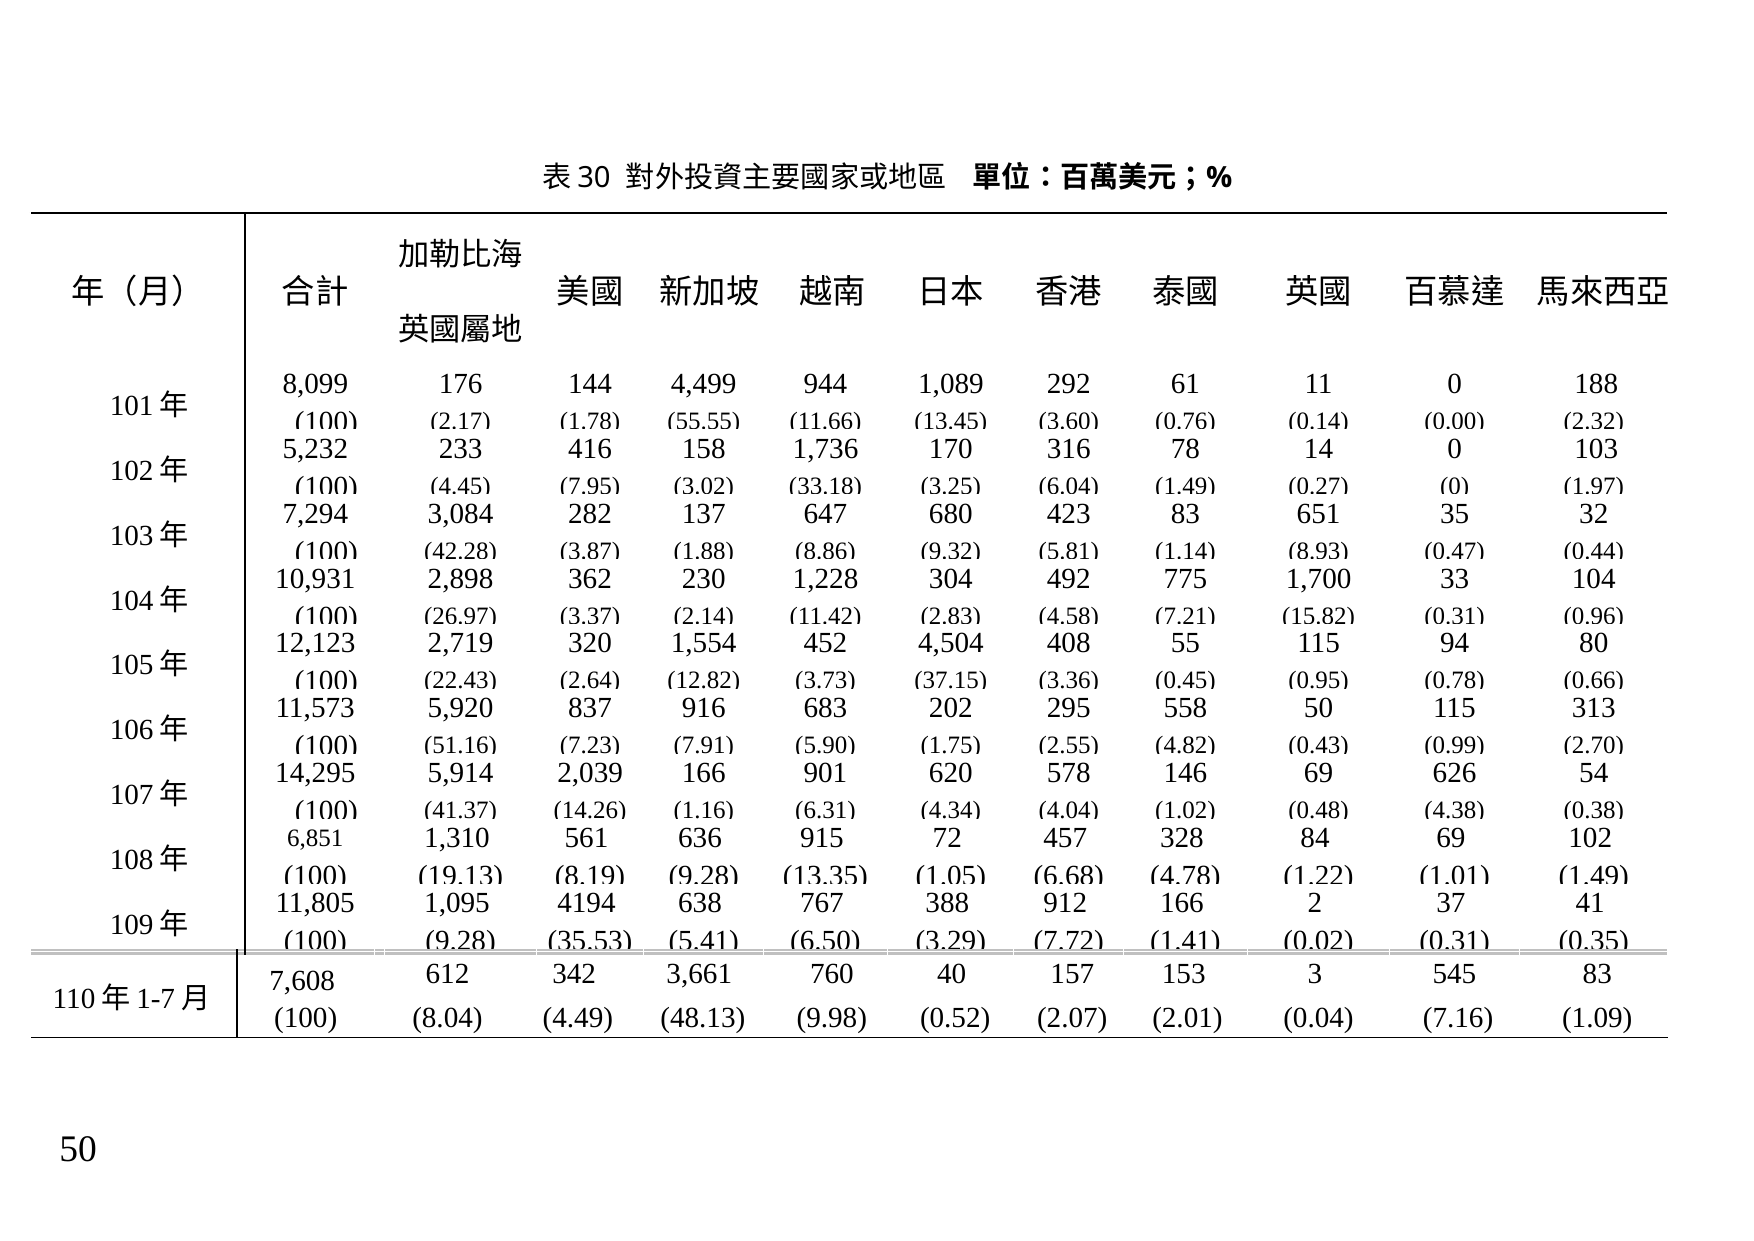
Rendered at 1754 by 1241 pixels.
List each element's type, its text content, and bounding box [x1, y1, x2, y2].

table_cell 316 (6.04) [1014, 430, 1123, 494]
table_cell 545 [1389, 955, 1526, 993]
table_header 日本 [888, 214, 1013, 364]
table_cell 104年 [31, 560, 244, 624]
table_header 越南 [764, 214, 887, 364]
table_cell 452 (3.73) [764, 624, 887, 689]
table_header 新加坡 [644, 214, 763, 364]
table_cell (2.07) [1017, 993, 1127, 1037]
table_cell 137 (1.88) [644, 495, 763, 559]
table_cell 1,228 (11.42) [764, 560, 887, 624]
table_cell 105年 [31, 624, 244, 689]
table_cell 108年 [31, 819, 244, 884]
table_header 香港 [1014, 214, 1123, 364]
table_cell 5,914 (41.37) [385, 754, 536, 819]
table_cell 457 (6.68) [1014, 819, 1123, 884]
table_cell 3,084 (42.28) [385, 495, 536, 559]
table_cell 5,920 (51.16) [385, 689, 536, 754]
table_cell 83 [1526, 955, 1668, 993]
table_cell 328 (4.78) [1124, 819, 1247, 884]
table_cell 54 (0.38) [1520, 754, 1667, 819]
table_cell 1,700 (15.82) [1248, 560, 1389, 624]
table_cell 636 (9.28) [644, 819, 763, 884]
table_cell 83 (1.14) [1124, 495, 1247, 559]
table_cell 492 (4.58) [1014, 560, 1123, 624]
table_cell 612 [375, 955, 520, 993]
table_cell 233 (4.45) [385, 430, 536, 494]
table_cell 94 (0.78) [1390, 624, 1519, 689]
table_cell 230 (2.14) [644, 560, 763, 624]
table_cell 40 [893, 955, 1017, 993]
table_cell (48.13) [635, 993, 770, 1037]
table_cell 0 (0.00) [1390, 365, 1519, 429]
table_cell 416 (7.95) [537, 430, 643, 494]
table_cell 109年 [31, 884, 244, 949]
table_cell 3,661 [635, 955, 770, 993]
table_cell 282 (3.87) [537, 495, 643, 559]
table_cell 14,295 (100) [246, 754, 384, 819]
table_cell 11 (0.14) [1248, 365, 1389, 429]
table_cell 680 (9.32) [888, 495, 1013, 559]
table_cell 115 (0.99) [1390, 689, 1519, 754]
table_cell 3 [1247, 955, 1389, 993]
table_cell 103年 [31, 495, 244, 559]
table_cell 362 (3.37) [537, 560, 643, 624]
table_header 美國 [537, 214, 643, 364]
table_cell 1,089 (13.45) [888, 365, 1013, 429]
table_header 加勒比海 英國屬地 [385, 214, 536, 364]
table_cell 69 (0.48) [1248, 754, 1389, 819]
table_cell 0 (0) [1390, 430, 1519, 494]
table_cell 5,232 (100) [246, 430, 384, 494]
table_cell 11,805 (100) [246, 884, 384, 949]
table_cell 638 (5.41) [644, 884, 763, 949]
table_cell 2,719 (22.43) [385, 624, 536, 689]
table_cell 578 (4.04) [1014, 754, 1123, 819]
table_cell 61 (0.76) [1124, 365, 1247, 429]
table_cell (9.98) [770, 993, 893, 1037]
table_cell 944 (11.66) [764, 365, 887, 429]
table_cell (8.04) [375, 993, 520, 1037]
table_cell 292 (3.60) [1014, 365, 1123, 429]
table_cell 37 (0.31) [1390, 884, 1519, 949]
table_cell 101年 [31, 365, 244, 429]
table_cell 916 (7.91) [644, 689, 763, 754]
table_cell 620 (4.34) [888, 754, 1013, 819]
table_cell 760 [770, 955, 893, 993]
table_cell 35 (0.47) [1390, 495, 1519, 559]
table_cell 1,736 (33.18) [764, 430, 887, 494]
table_cell (2.01) [1127, 993, 1247, 1037]
table_cell (7.16) [1389, 993, 1526, 1037]
table_cell 1,554 (12.82) [644, 624, 763, 689]
table_cell 107年 [31, 754, 244, 819]
table_cell 558 (4.82) [1124, 689, 1247, 754]
table_cell (0.52) [893, 993, 1017, 1037]
table_header 英國 [1248, 214, 1389, 364]
table_cell 166 (1.41) [1124, 884, 1247, 949]
table_cell 14 (0.27) [1248, 430, 1389, 494]
table_cell 55 (0.45) [1124, 624, 1247, 689]
table_cell 157 [1017, 955, 1127, 993]
table_cell 1,095 (9.28) [385, 884, 536, 949]
table_cell 102年 [31, 430, 244, 494]
table_cell 837 (7.23) [537, 689, 643, 754]
table_cell 110年1-7月 [31, 955, 236, 1037]
table_cell 388 (3.29) [888, 884, 1013, 949]
table_cell 342 [520, 955, 635, 993]
table_cell 7,608 (100) [238, 955, 374, 1037]
table_cell 313 (2.70) [1520, 689, 1667, 754]
table_cell 912 (7.72) [1014, 884, 1123, 949]
table_cell 12,123 (100) [246, 624, 384, 689]
table_cell 683 (5.90) [764, 689, 887, 754]
table_cell 202 (1.75) [888, 689, 1013, 754]
table_header 合計 [246, 214, 384, 364]
table_cell 153 [1127, 955, 1247, 993]
table_cell 166 (1.16) [644, 754, 763, 819]
table_cell 146 (1.02) [1124, 754, 1247, 819]
table_cell 84 (1.22) [1248, 819, 1389, 884]
table_cell 1,310 (19.13) [385, 819, 536, 884]
table_cell 304 (2.83) [888, 560, 1013, 624]
table_cell 170 (3.25) [888, 430, 1013, 494]
table_cell 78 (1.49) [1124, 430, 1247, 494]
table_cell 104 (0.96) [1520, 560, 1667, 624]
table_cell 176 (2.17) [385, 365, 536, 429]
table_header 馬來西亞 [1520, 214, 1667, 364]
table_cell 295 (2.55) [1014, 689, 1123, 754]
table_cell 6,851 (100) [246, 819, 384, 884]
table_cell (0.04) [1247, 993, 1389, 1037]
table_cell 7,294 (100) [246, 495, 384, 559]
table_cell 80 (0.66) [1520, 624, 1667, 689]
table_header 百慕達 [1390, 214, 1519, 364]
table_header 泰國 [1124, 214, 1247, 364]
table_cell 72 (1.05) [888, 819, 1013, 884]
table_cell 901 (6.31) [764, 754, 887, 819]
table_header 年（月） [31, 214, 244, 364]
table_cell 775 (7.21) [1124, 560, 1247, 624]
table_cell 188 (2.32) [1520, 365, 1667, 429]
table_cell 4194 (35.53) [537, 884, 643, 949]
table_cell 33 (0.31) [1390, 560, 1519, 624]
table_cell 69 (1.01) [1390, 819, 1519, 884]
table_cell 8,099 (100) [246, 365, 384, 429]
table_cell 4,504 (37.15) [888, 624, 1013, 689]
table_cell 647 (8.86) [764, 495, 887, 559]
table_cell 2,898 (26.97) [385, 560, 536, 624]
table_cell 915 (13.35) [764, 819, 887, 884]
table_cell 102 (1.49) [1520, 819, 1667, 884]
table_cell 626 (4.38) [1390, 754, 1519, 819]
table_cell 651 (8.93) [1248, 495, 1389, 559]
table_cell 11,573 (100) [246, 689, 384, 754]
table_cell 4,499 (55.55) [644, 365, 763, 429]
table_cell 106年 [31, 689, 244, 754]
table_cell 144 (1.78) [537, 365, 643, 429]
table_cell 423 (5.81) [1014, 495, 1123, 559]
table_cell (1.09) [1526, 993, 1668, 1037]
table_cell 115 (0.95) [1248, 624, 1389, 689]
table_cell 32 (0.44) [1520, 495, 1667, 559]
table_cell 50 (0.43) [1248, 689, 1389, 754]
table_cell 2 (0.02) [1248, 884, 1389, 949]
table_cell 2,039 (14.26) [537, 754, 643, 819]
table_cell 41 (0.35) [1520, 884, 1667, 949]
table_cell (4.49) [520, 993, 635, 1037]
table_cell 10,931 (100) [246, 560, 384, 624]
table_cell 320 (2.64) [537, 624, 643, 689]
subtitle 表30 對外投資主要國家或地區 單位：百萬美元；% [59, 137, 1639, 212]
table_cell 103 (1.97) [1520, 430, 1667, 494]
table_cell 158 (3.02) [644, 430, 763, 494]
table_cell 767 (6.50) [764, 884, 887, 949]
table_cell 408 (3.36) [1014, 624, 1123, 689]
table_cell 561 (8.19) [537, 819, 643, 884]
